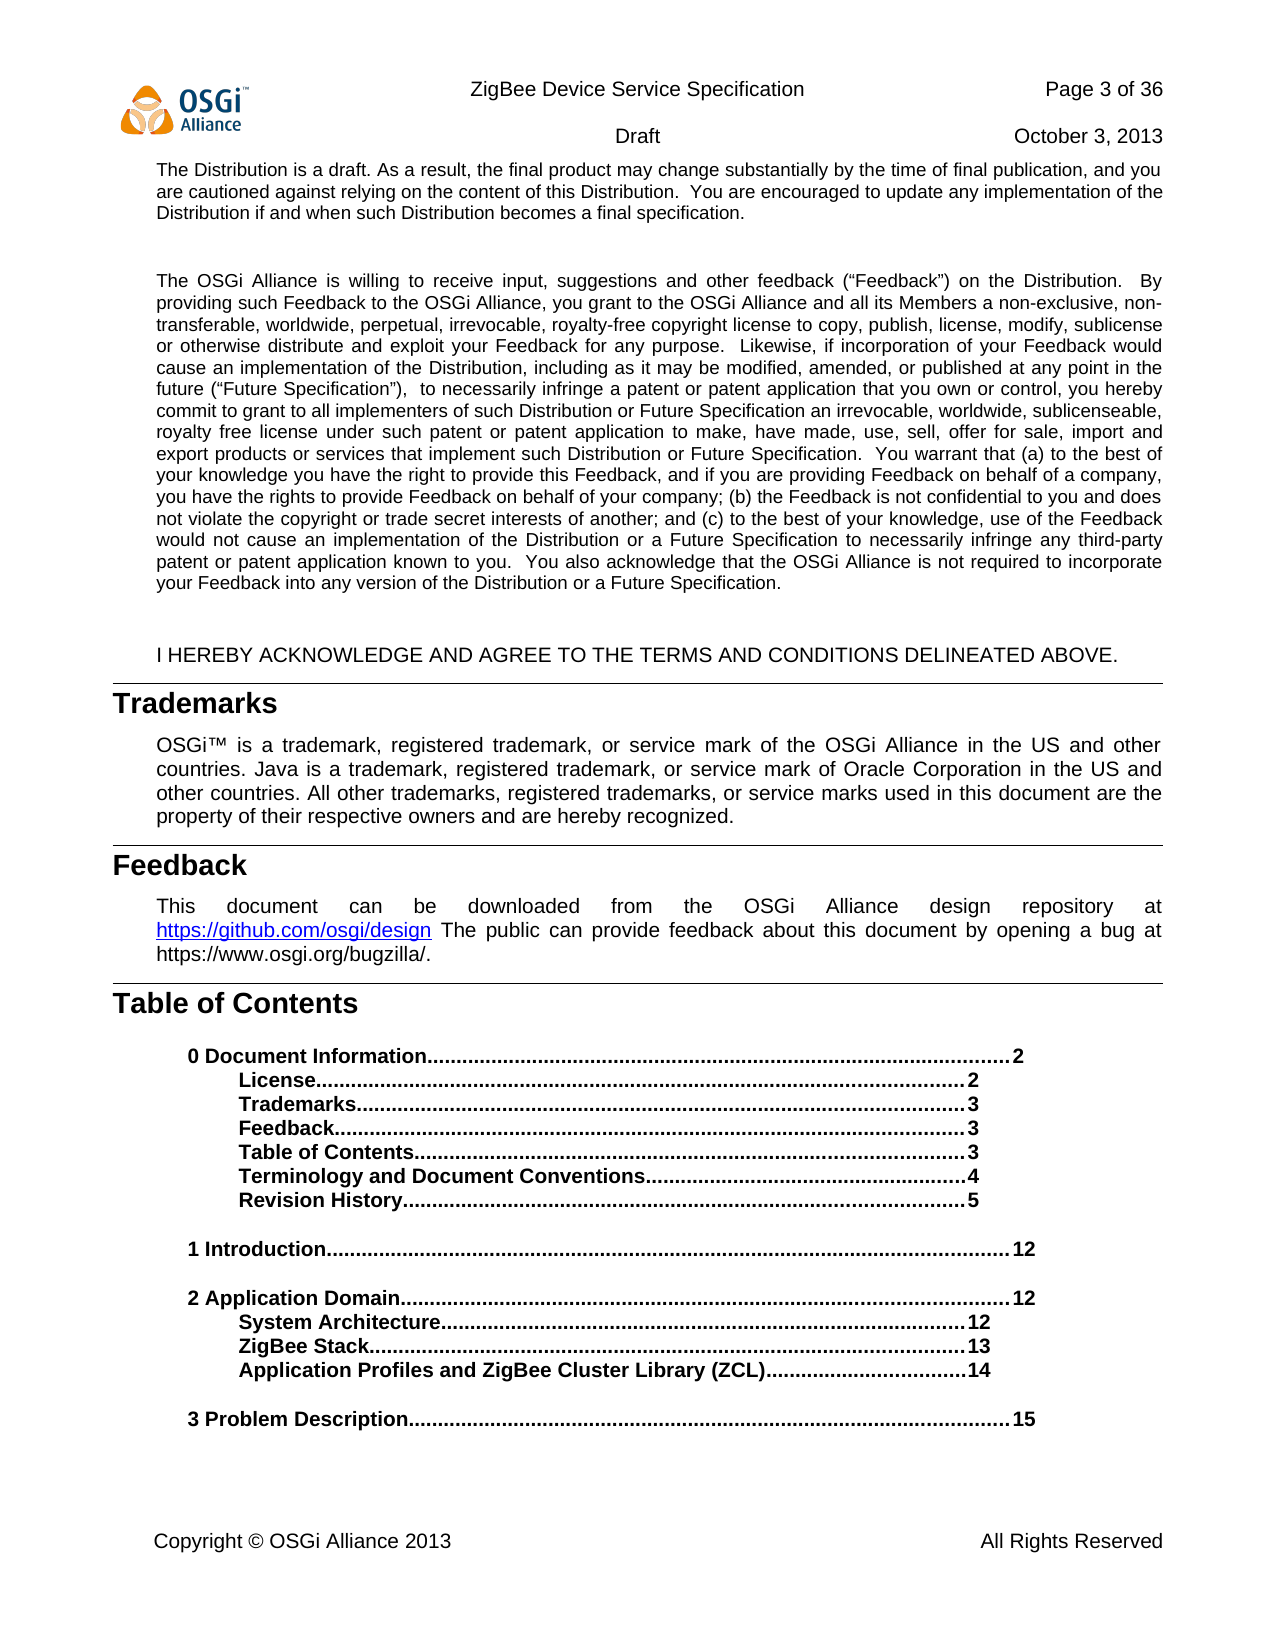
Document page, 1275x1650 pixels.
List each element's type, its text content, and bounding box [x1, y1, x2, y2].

text Trademarks 3 [232, 1092, 1163, 1116]
text Application Profiles and ZigBee Cluster Library (ZCL) 14 [232, 1358, 1163, 1382]
subtitle Table of Contents [112, 984, 1163, 1019]
text 2 Application Domain 12 [187, 1286, 1163, 1310]
text System Architecture 12 [232, 1310, 1163, 1334]
picture [113, 78, 257, 142]
text License 2 [232, 1068, 1163, 1092]
subtitle Feedback [112, 846, 1163, 882]
text The OSGi Alliance is willing to receive input, suggestions and other feedback (“Feedback”) on the Distribution. By providing such Feedback to the OSGi Alliance, you grant to the OSGi Alliance and all its Members a non-exclusive, non-transferable, worldwide, perpetual, irrevocable, royalty-free copyright license to copy, publish, license, modify, sublicense or otherwise distribute and exploit your Feedback for any purpose. Likewise, if incorporation of your Feedback would cause an implementation of the Distribution, including as it may be modified, amended, or published at any point in the future (“Future Specification”), to necessarily infringe a patent or patent application that you own or control, you hereby commit to grant to all implementers of such Distribution or Future Specification an irrevocable, worldwide, sublicenseable, royalty free license under such patent or patent application to make, have made, use, sell, offer for sale, import and export products or services that implement such Distribution or Future Specification. You warrant that (a) to the best of your knowledge you have the right to provide this Feedback, and if you are providing Feedback on behalf of a company, you have the rights to provide Feedback on behalf of your company; (b) the Feedback is not confidential to you and does not violate the copyright or trade secret interests of another; and (c) to the best of your knowledge, use of the Feedback would not cause an implementation of the Distribution or a Future Specification to necessarily infringe any third-party patent or patent application known to you. You also acknowledge that the OSGi Alliance is not required to incorporate your Feedback into any version of the Distribution or a Future Specification. [156, 270, 1163, 594]
text Terminology and Document Conventions 4 [232, 1164, 1163, 1188]
text Feedback 3 [232, 1116, 1163, 1140]
text ZigBee Stack 13 [232, 1334, 1163, 1358]
text This document can be downloaded from the OSGi Alliance design repository at https://github.com/osgi/design The public can provide feedback about this document by opening a bug at https://www.osgi.org/bugzilla/. [156, 894, 1163, 966]
text 3 Problem Description 15 [187, 1407, 1163, 1431]
text The Distribution is a draft. As a result, the final product may change substantially by the time of final publication, and you are cautioned against relying on the content of this Distribution. You are encouraged to update any implementation of the Distribution if and when such Distribution becomes a final specification. [156, 159, 1163, 224]
text I HEREBY ACKNOWLEDGE AND AGREE TO THE TERMS AND CONDITIONS DELINEATED ABOVE. [156, 643, 1163, 667]
text OSGi™ is a trademark, registered trademark, or service mark of the OSGi Alliance in the US and other countries. Java is a trademark, registered trademark, or service mark of Oracle Corporation in the US and other countries. All other trademarks, registered trademarks, or service marks used in this document are the property of their respective owners and are hereby recognized. [156, 732, 1163, 828]
text 1 Introduction 12 [187, 1237, 1163, 1261]
subtitle Trademarks [112, 684, 1163, 720]
text Table of Contents 3 [232, 1140, 1163, 1164]
text 0 Document Information 2 [187, 1044, 1163, 1068]
text Revision History 5 [232, 1188, 1163, 1212]
